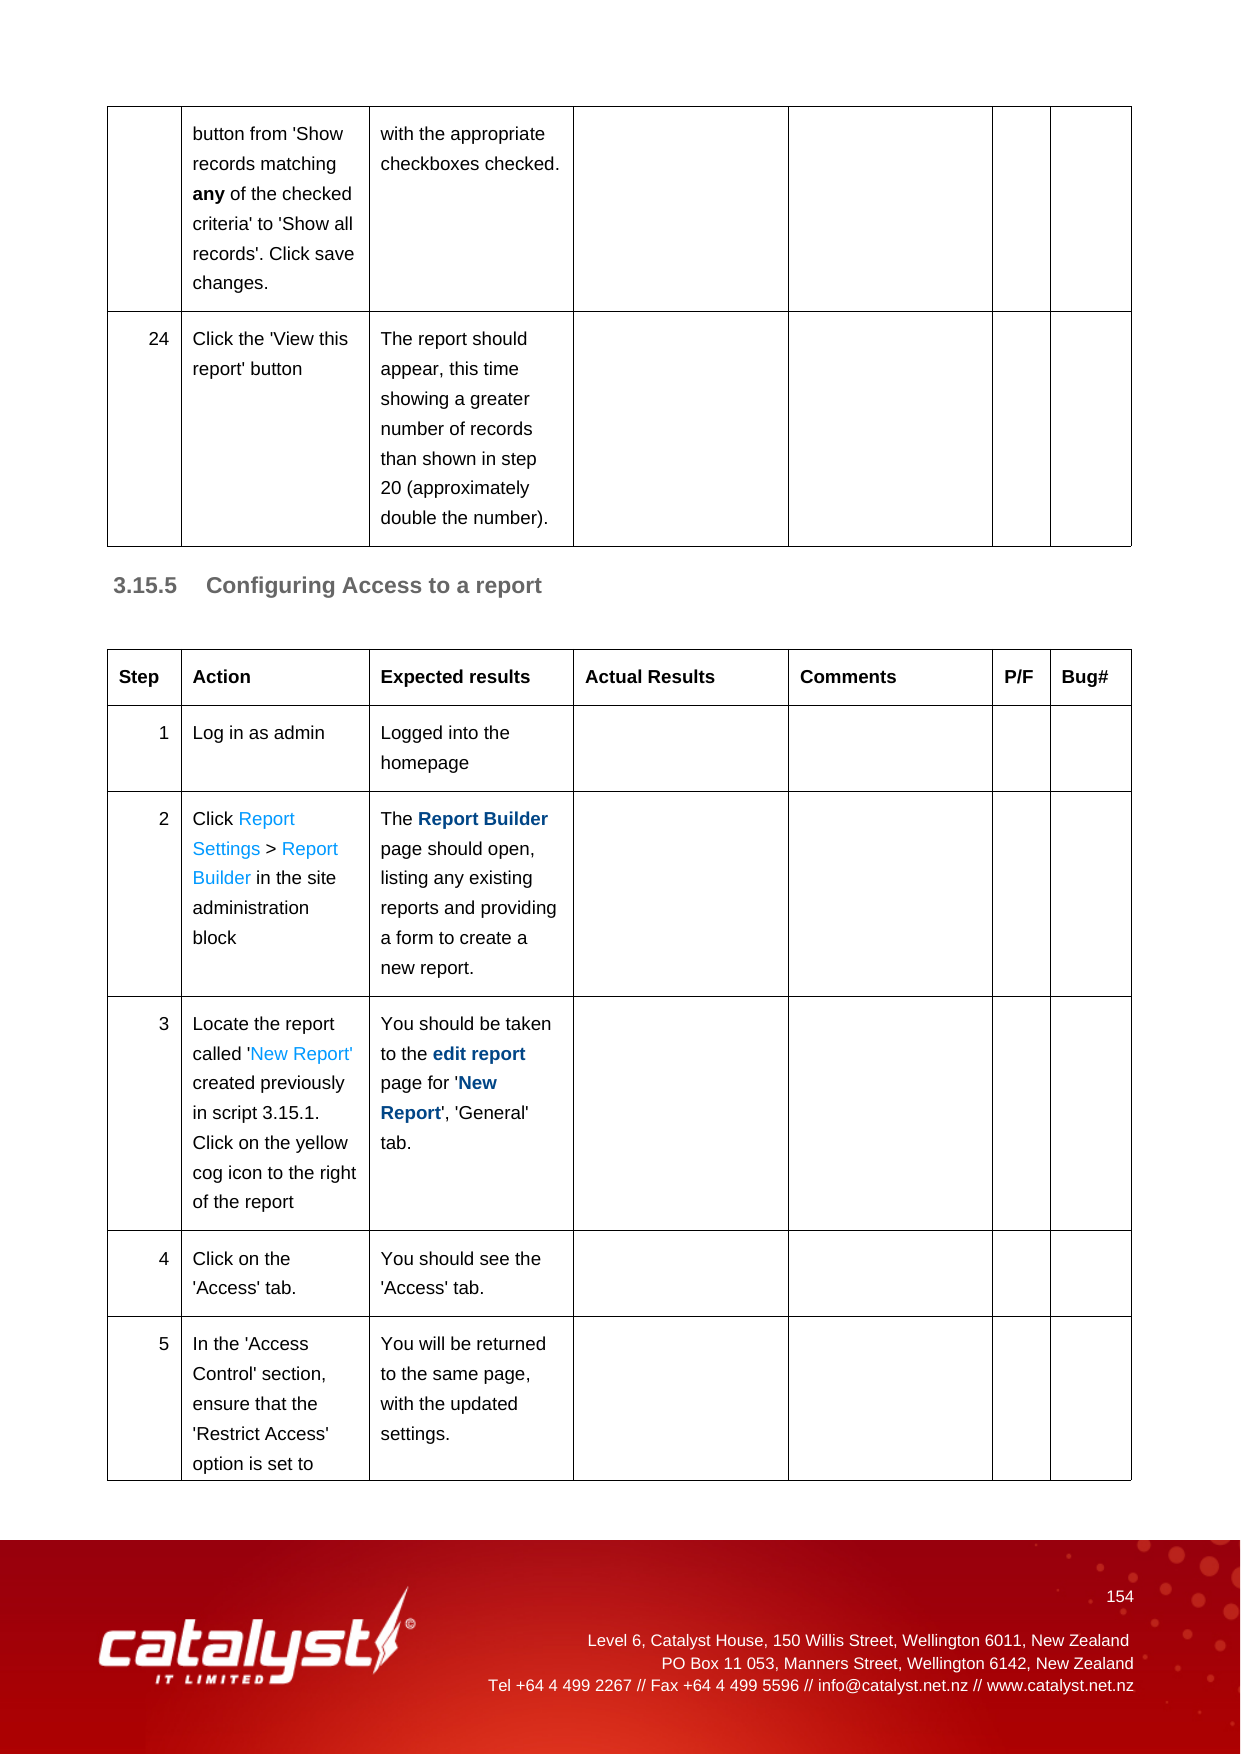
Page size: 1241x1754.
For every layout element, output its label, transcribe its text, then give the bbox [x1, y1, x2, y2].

table_cell [574, 312, 788, 546]
table_cell You should be taken to the edit report page for 'New Report', 'General' tab. [370, 997, 573, 1230]
table_header P/F [993, 650, 1050, 705]
table_cell [574, 107, 788, 311]
table_cell [993, 312, 1050, 546]
table_cell You should see the 'Access' tab. [370, 1231, 573, 1316]
table_cell Click the 'View this report' button [182, 312, 369, 546]
table_cell [574, 997, 788, 1230]
table_cell 24 [108, 312, 181, 546]
table_cell with the appropriate checkboxes checked. [370, 107, 573, 311]
table_header Step [108, 650, 181, 705]
table_cell [1051, 1317, 1131, 1480]
table_cell [993, 792, 1050, 996]
table_cell [789, 792, 992, 996]
table_cell 3 [108, 997, 181, 1230]
table_cell [789, 1317, 992, 1480]
table_cell [574, 792, 788, 996]
table_cell [993, 997, 1050, 1230]
table_header Comments [789, 650, 992, 705]
table_cell [1051, 997, 1131, 1230]
table_cell [1051, 706, 1131, 791]
table_cell The Report Builder page should open, listing any existing reports and providing a form to create a new report. [370, 792, 573, 996]
picture [0, 1540, 1241, 1754]
table_cell [789, 997, 992, 1230]
table_header Bug# [1051, 650, 1131, 705]
table_cell [789, 107, 992, 311]
table_header Expected results [370, 650, 573, 705]
table_cell [993, 706, 1050, 791]
table_cell [993, 1317, 1050, 1480]
table_cell You will be returned to the same page, with the updated settings. [370, 1317, 573, 1480]
table_header Action [182, 650, 369, 705]
table_cell Click Report Settings > Report Builder in the site administration block [182, 792, 369, 996]
table_cell Locate the report called 'New Report' created previously in script 3.15.1. Click on the yellow cog icon to the right of the report [182, 997, 369, 1230]
table_cell [1051, 312, 1131, 546]
table_cell [993, 1231, 1050, 1316]
table_cell [1051, 792, 1131, 996]
subtitle Configuring Access to a report [107, 573, 1103, 598]
table_cell Click on the 'Access' tab. [182, 1231, 369, 1316]
table_cell [993, 107, 1050, 311]
table_cell 2 [108, 792, 181, 996]
table_cell [789, 312, 992, 546]
table_cell [574, 1317, 788, 1480]
table_cell 4 [108, 1231, 181, 1316]
table_cell [108, 107, 181, 311]
table_cell button from 'Show records matching any of the checked criteria' to 'Show all records'. Click save changes. [182, 107, 369, 311]
table_cell [574, 706, 788, 791]
table_cell Log in as admin [182, 706, 369, 791]
table_cell Logged into the homepage [370, 706, 573, 791]
table_cell [1051, 1231, 1131, 1316]
table_cell [789, 706, 992, 791]
table_cell [574, 1231, 788, 1316]
table_cell 1 [108, 706, 181, 791]
table_cell [789, 1231, 992, 1316]
table_header Actual Results [574, 650, 788, 705]
table_cell The report should appear, this time showing a greater number of records than shown in step 20 (approximately double the number). [370, 312, 573, 546]
table_cell [1051, 107, 1131, 311]
table_cell In the 'Access Control' section, ensure that the 'Restrict Access' option is set to [182, 1317, 369, 1480]
table_cell 5 [108, 1317, 181, 1480]
